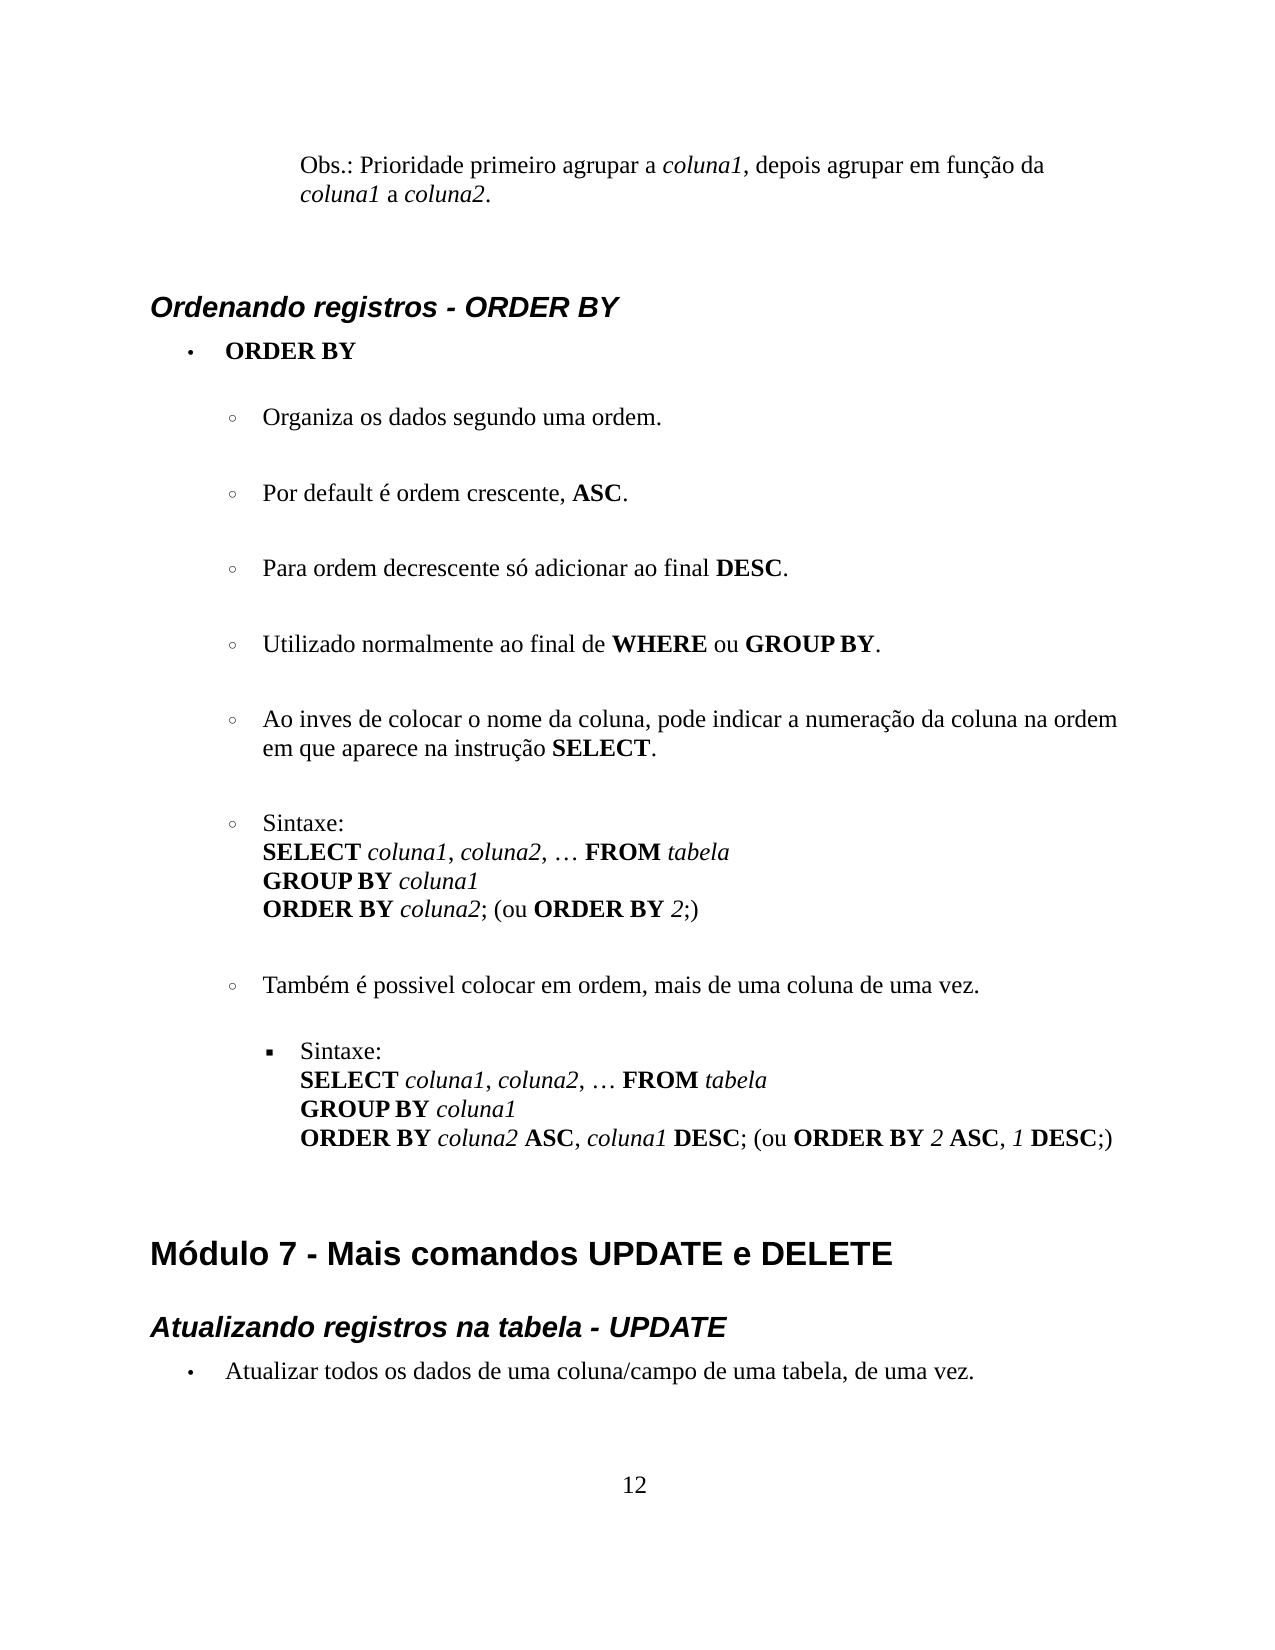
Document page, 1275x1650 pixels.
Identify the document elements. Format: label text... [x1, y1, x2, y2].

subtitle Atualizando registros na tabela - UPDATE [150, 1310, 1125, 1344]
subtitle Ordenando registros - ORDER BY [150, 290, 1125, 323]
list Por default é ordem crescente, ASC. [225, 478, 1125, 535]
list Sintaxe: SELECT coluna1, coluna2, … FROM tabela GROUP BY coluna1 ORDER BY coluna2 ASC, coluna1 DESC; (ou ORDER BY 2 ASC, 1 DESC;) [262, 1036, 1125, 1180]
list Ao inves de colocar o nome da coluna, pode indicar a numeração da coluna na ordem em que aparece na instrução SELECT. [225, 704, 1125, 790]
list Também é possivel colocar em ordem, mais de uma coluna de uma vez. [225, 970, 1125, 1027]
list Utilizado normalmente ao final de WHERE ou GROUP BY. [225, 629, 1125, 686]
list ORDER BY [187, 336, 1125, 393]
list Organiza os dados segundo uma ordem. [225, 402, 1125, 460]
subtitle Módulo 7 - Mais comandos UPDATE e DELETE [150, 1234, 1125, 1273]
list Sintaxe: SELECT coluna1, coluna2, … FROM tabela GROUP BY coluna1 ORDER BY coluna2; (ou ORDER BY 2;) [225, 808, 1125, 952]
list Atualizar todos os dados de uma coluna/campo de uma tabela, de uma vez. [187, 1356, 1125, 1414]
list Obs.: Prioridade primeiro agrupar a coluna1, depois agrupar em função da coluna1 a coluna2. [262, 150, 1125, 236]
list Para ordem decrescente só adicionar ao final DESC. [225, 553, 1125, 611]
